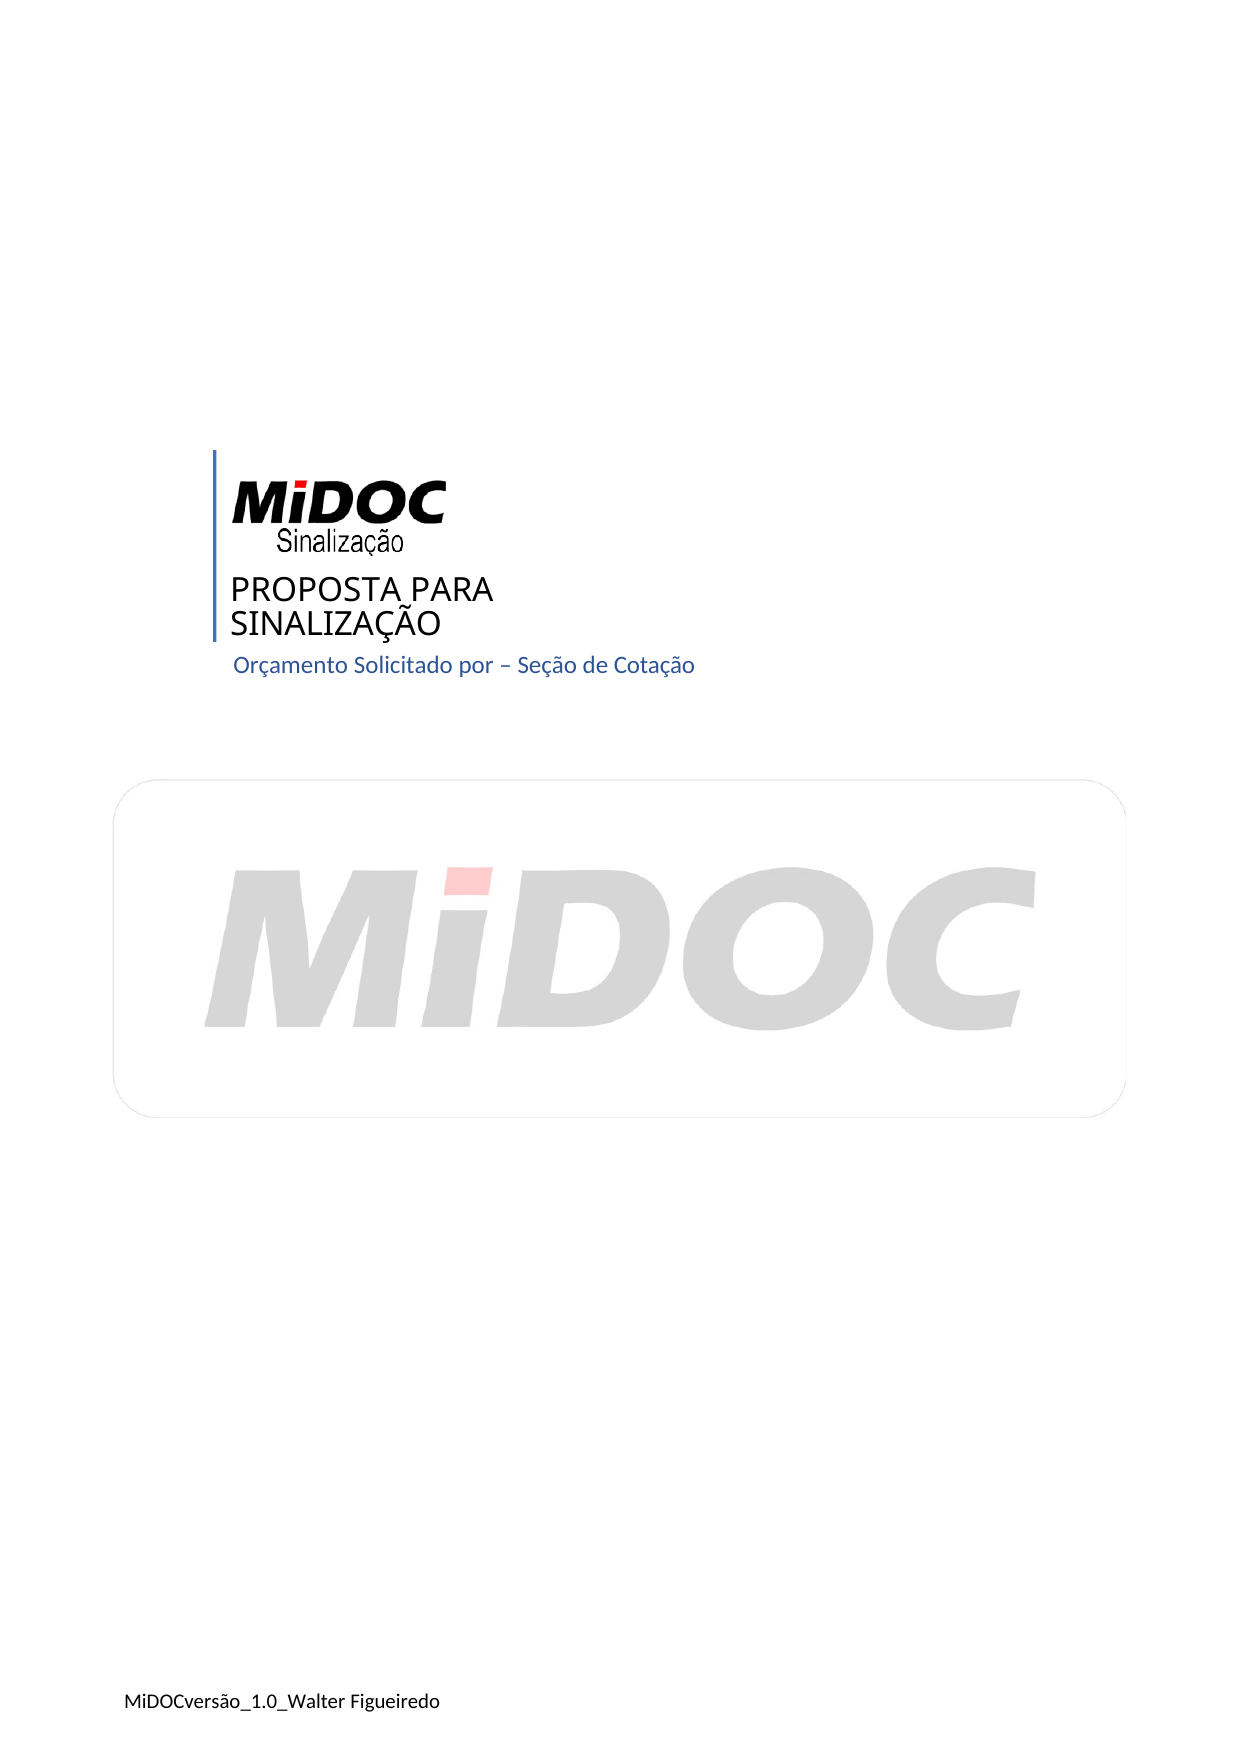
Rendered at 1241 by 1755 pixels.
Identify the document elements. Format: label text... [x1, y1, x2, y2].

table_cell Orçamento Solicitado por – Seção de Cotação [215, 643, 701, 681]
table_header PROPOSTA PARA SINALIZAÇÃO [217, 575, 701, 642]
text MiDOCversão_1.0_Walter Figueiredo [124, 1689, 441, 1714]
